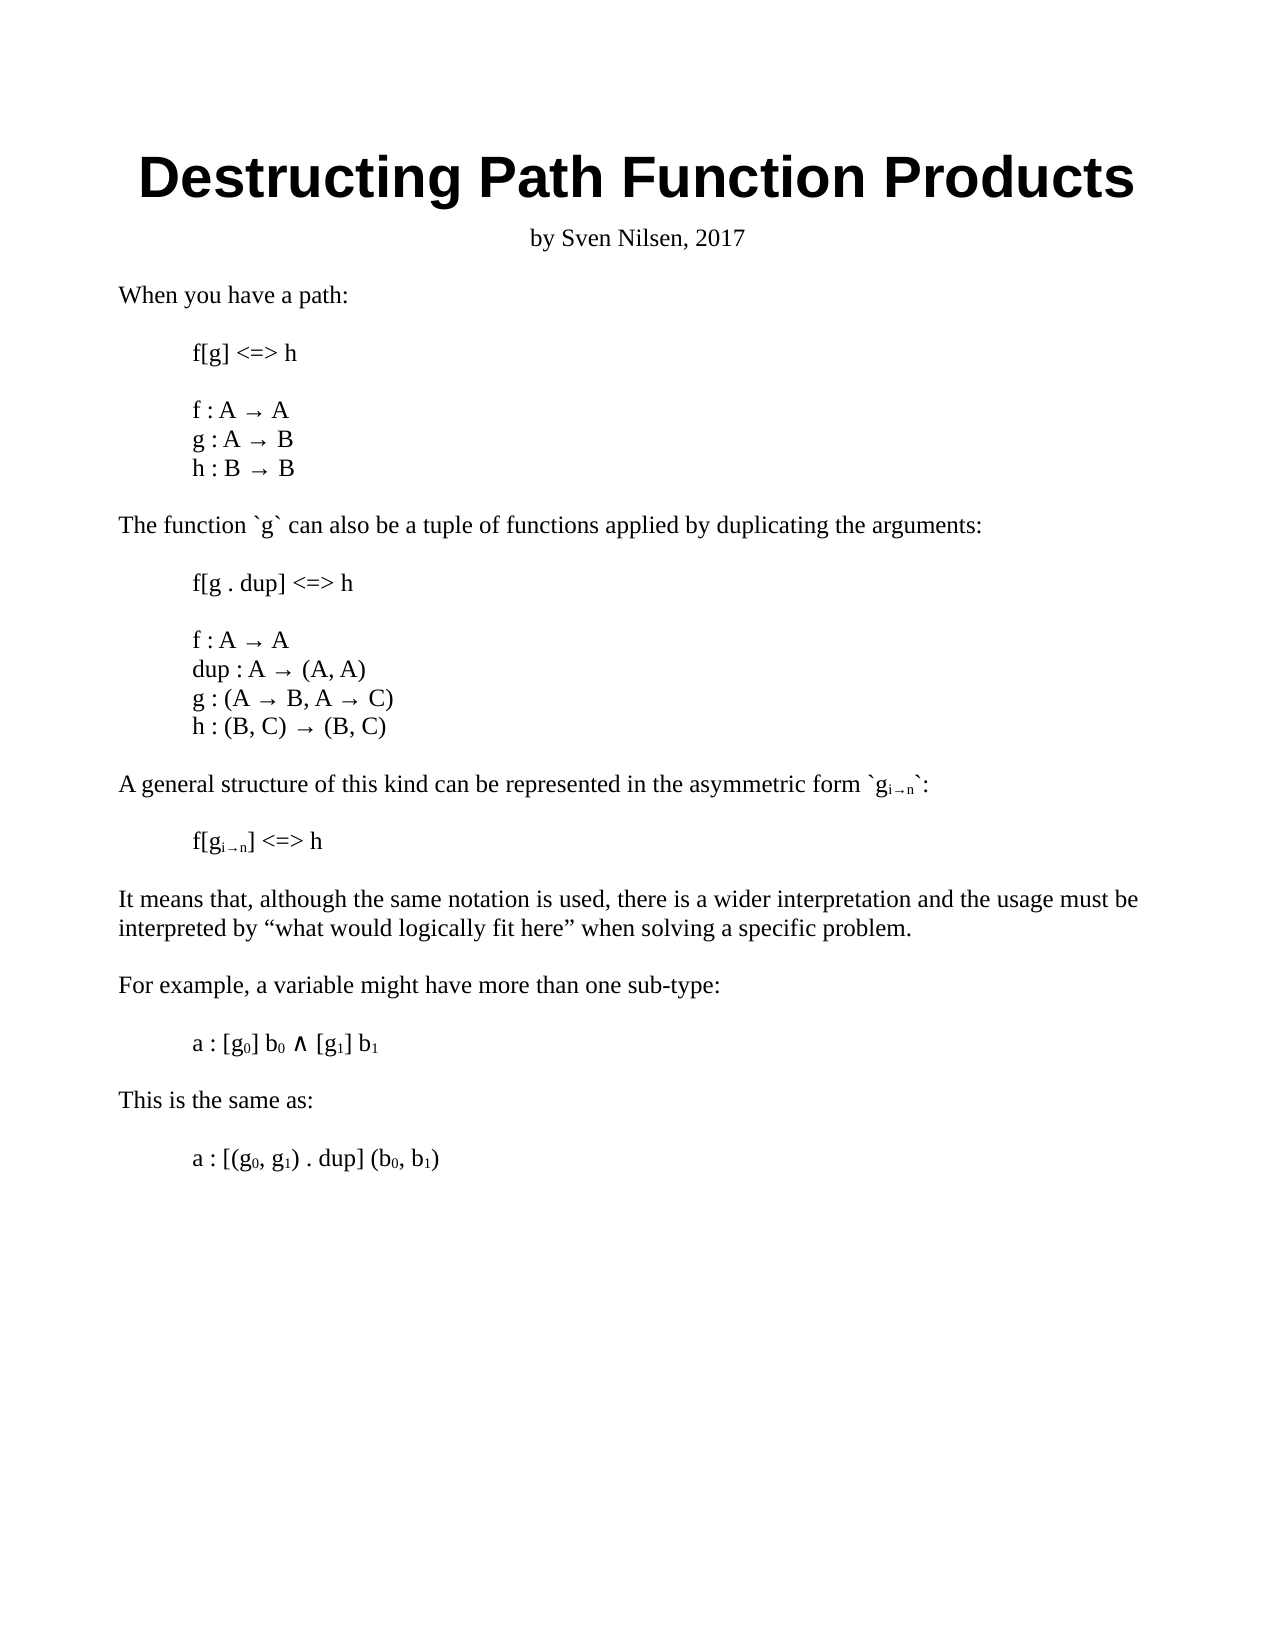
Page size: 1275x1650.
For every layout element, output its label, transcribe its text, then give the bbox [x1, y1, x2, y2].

text This is the same as: [118, 1085, 1157, 1114]
text f : A → A [118, 395, 1157, 424]
text a : [(g0, g1) . dup] (b0, b1) [118, 1143, 1157, 1171]
text For example, a variable might have more than one sub-type: [118, 970, 1157, 999]
text The function `g` can also be a tuple of functions applied by duplicating the arguments: [118, 510, 1157, 539]
text by Sven Nilsen, 2017 [118, 223, 1157, 251]
text g : (A → B, A → C) [118, 683, 1157, 711]
text f : A → A [118, 625, 1157, 654]
text h : (B, C) → (B, C) [118, 711, 1157, 740]
text h : B → B [118, 453, 1157, 481]
text dup : A → (A, A) [118, 654, 1157, 683]
text g : A → B [118, 424, 1157, 453]
text f[g . dup] <=> h [118, 568, 1157, 596]
text a : [g0] b0 ∧ [g1] b1 [118, 1028, 1157, 1056]
text A general structure of this kind can be represented in the asymmetric form `gi→n`: [118, 769, 1157, 798]
text It means that, although the same notation is used, there is a wider interpretation and the usage must be interpreted by “what would logically fit here” when solving a specific problem. [118, 884, 1157, 941]
text When you have a path: [118, 280, 1157, 309]
title Destructing Path Function Products [118, 143, 1157, 210]
text f[g] <=> h [118, 338, 1157, 366]
text f[gi→n] <=> h [118, 826, 1157, 855]
